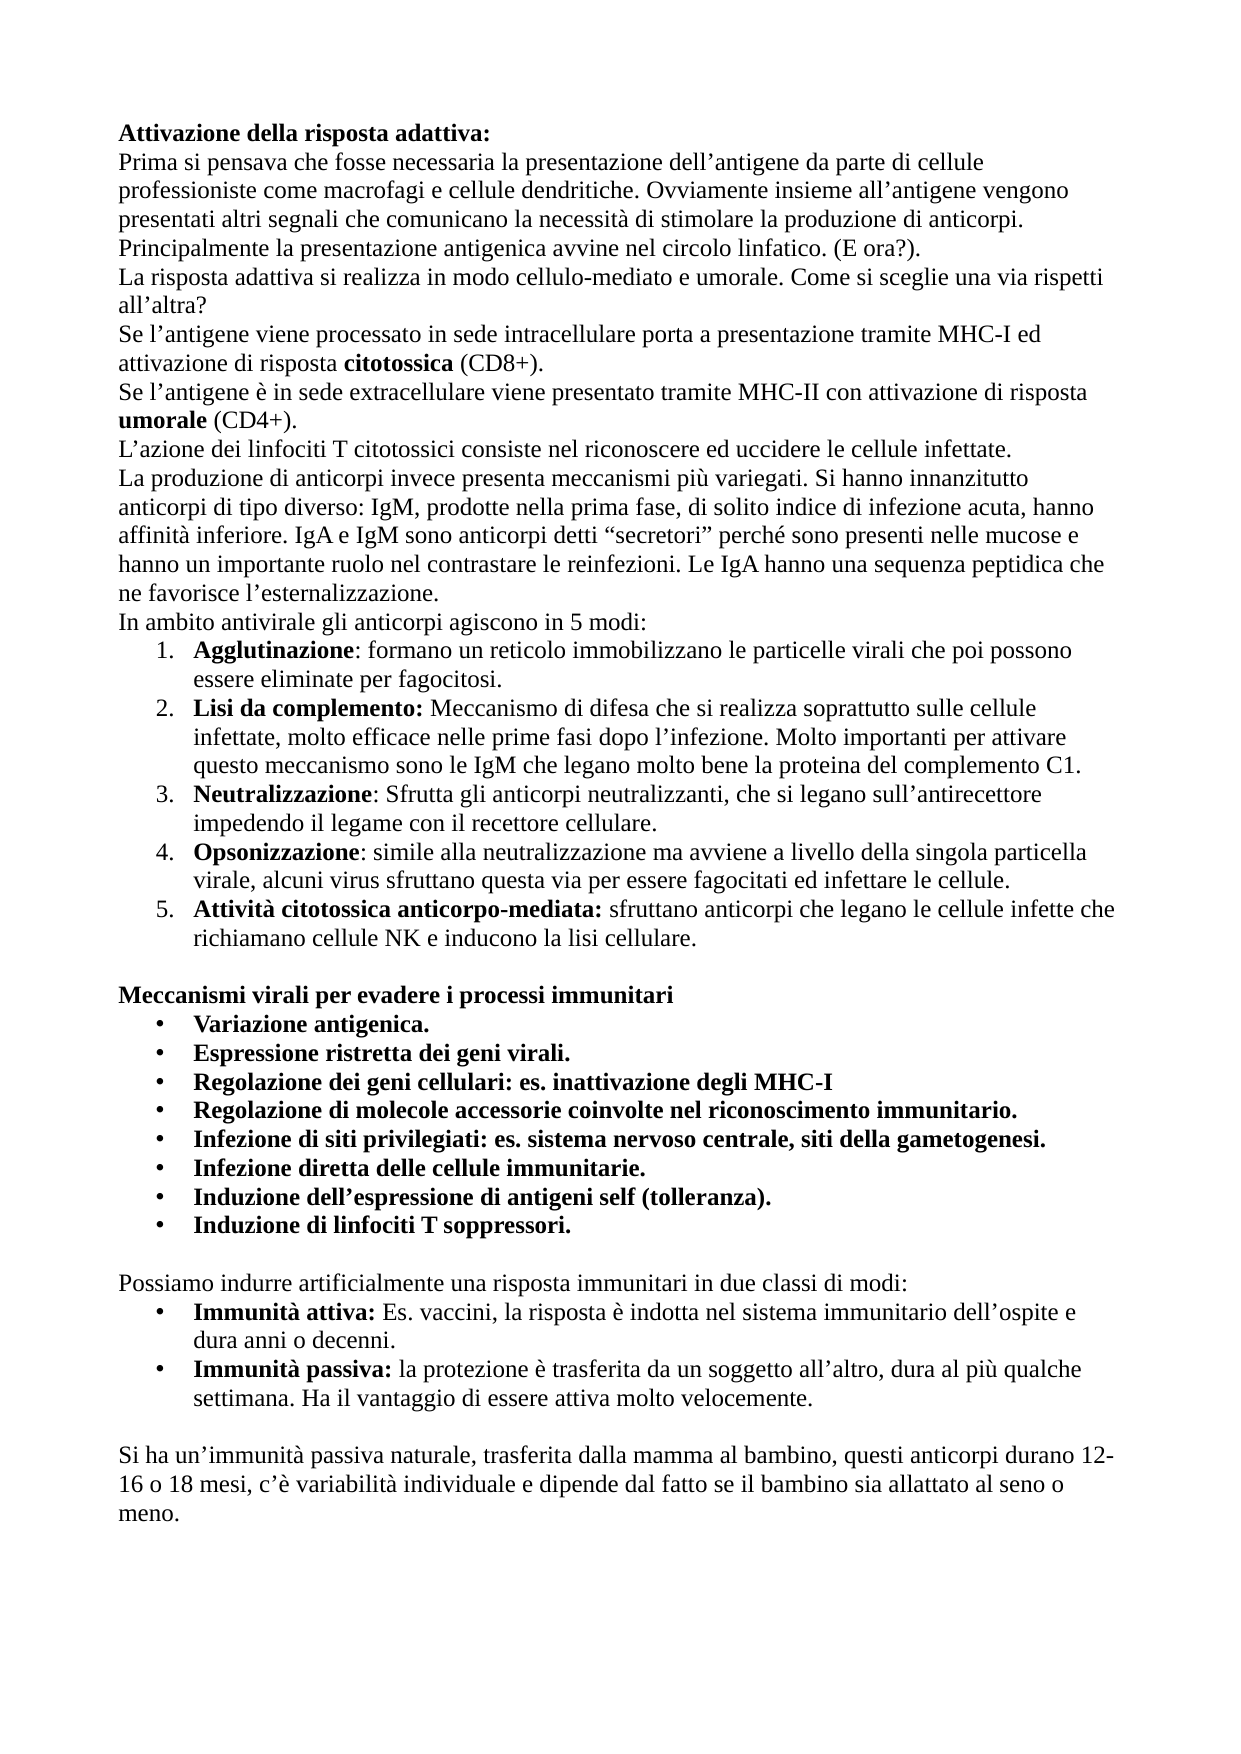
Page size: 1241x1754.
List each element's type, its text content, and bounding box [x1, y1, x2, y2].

text In ambito antivirale gli anticorpi agiscono in 5 modi: [118, 607, 1122, 636]
text Se l’antigene viene processato in sede intracellulare porta a presentazione tramite MHC-I ed attivazione di risposta citotossica (CD8+). [118, 319, 1122, 377]
text La produzione di anticorpi invece presenta meccanismi più variegati. Si hanno innanzitutto anticorpi di tipo diverso: IgM, prodotte nella prima fase, di solito indice di infezione acuta, hanno affinità inferiore. IgA e IgM sono anticorpi detti “secretori” perché sono presenti nelle mucose e hanno un importante ruolo nel contrastare le reinfezioni. Le IgA hanno una sequenza peptidica che ne favorisce l’esternalizzazione. [118, 463, 1122, 607]
text Se l’antigene è in sede extracellulare viene presentato tramite MHC-II con attivazione di risposta umorale (CD4+). [118, 377, 1122, 434]
list Attività citotossica anticorpo-mediata: sfruttano anticorpi che legano le cellule infette che richiamano cellule NK e inducono la lisi cellulare. [156, 894, 1122, 952]
text Attivazione della risposta adattiva: [118, 118, 1122, 147]
text La risposta adattiva si realizza in modo cellulo-mediato e umorale. Come si sceglie una via rispetti all’altra? [118, 262, 1122, 319]
list Agglutinazione: formano un reticolo immobilizzano le particelle virali che poi possono essere eliminate per fagocitosi. [156, 636, 1122, 693]
text Possiamo indurre artificialmente una risposta immunitari in due classi di modi: [118, 1268, 1122, 1297]
list Infezione diretta delle cellule immunitarie. [156, 1153, 1122, 1182]
list Neutralizzazione: Sfrutta gli anticorpi neutralizzanti, che si legano sull’antirecettore impedendo il legame con il recettore cellulare. [156, 779, 1122, 837]
list Variazione antigenica. [156, 1009, 1122, 1038]
text Meccanismi virali per evadere i processi immunitari [118, 981, 1122, 1009]
text Prima si pensava che fosse necessaria la presentazione dell’antigene da parte di cellule professioniste come macrofagi e cellule dendritiche. Ovviamente insieme all’antigene vengono presentati altri segnali che comunicano la necessità di stimolare la produzione di anticorpi. Principalmente la presentazione antigenica avvine nel circolo linfatico. (E ora?). [118, 147, 1122, 262]
list Regolazione di molecole accessorie coinvolte nel riconoscimento immunitario. [156, 1096, 1122, 1124]
list Induzione dell’espressione di antigeni self (tolleranza). [156, 1182, 1122, 1211]
list Immunità passiva: la protezione è trasferita da un soggetto all’altro, dura al più qualche settimana. Ha il vantaggio di essere attiva molto velocemente. [156, 1354, 1122, 1412]
list Espressione ristretta dei geni virali. [156, 1038, 1122, 1067]
list Immunità attiva: Es. vaccini, la risposta è indotta nel sistema immunitario dell’ospite e dura anni o decenni. [156, 1297, 1122, 1354]
text L’azione dei linfociti T citotossici consiste nel riconoscere ed uccidere le cellule infettate. [118, 434, 1122, 463]
list Infezione di siti privilegiati: es. sistema nervoso centrale, siti della gametogenesi. [156, 1124, 1122, 1153]
list Lisi da complemento: Meccanismo di difesa che si realizza soprattutto sulle cellule infettate, molto efficace nelle prime fasi dopo l’infezione. Molto importanti per attivare questo meccanismo sono le IgM che legano molto bene la proteina del complemento C1. [156, 693, 1122, 779]
list Induzione di linfociti T soppressori. [156, 1211, 1122, 1239]
list Opsonizzazione: simile alla neutralizzazione ma avviene a livello della singola particella virale, alcuni virus sfruttano questa via per essere fagocitati ed infettare le cellule. [156, 837, 1122, 894]
text Si ha un’immunità passiva naturale, trasferita dalla mamma al bambino, questi anticorpi durano 12-16 o 18 mesi, c’è variabilità individuale e dipende dal fatto se il bambino sia allattato al seno o meno. [118, 1441, 1122, 1527]
list Regolazione dei geni cellulari: es. inattivazione degli MHC-I [156, 1067, 1122, 1096]
